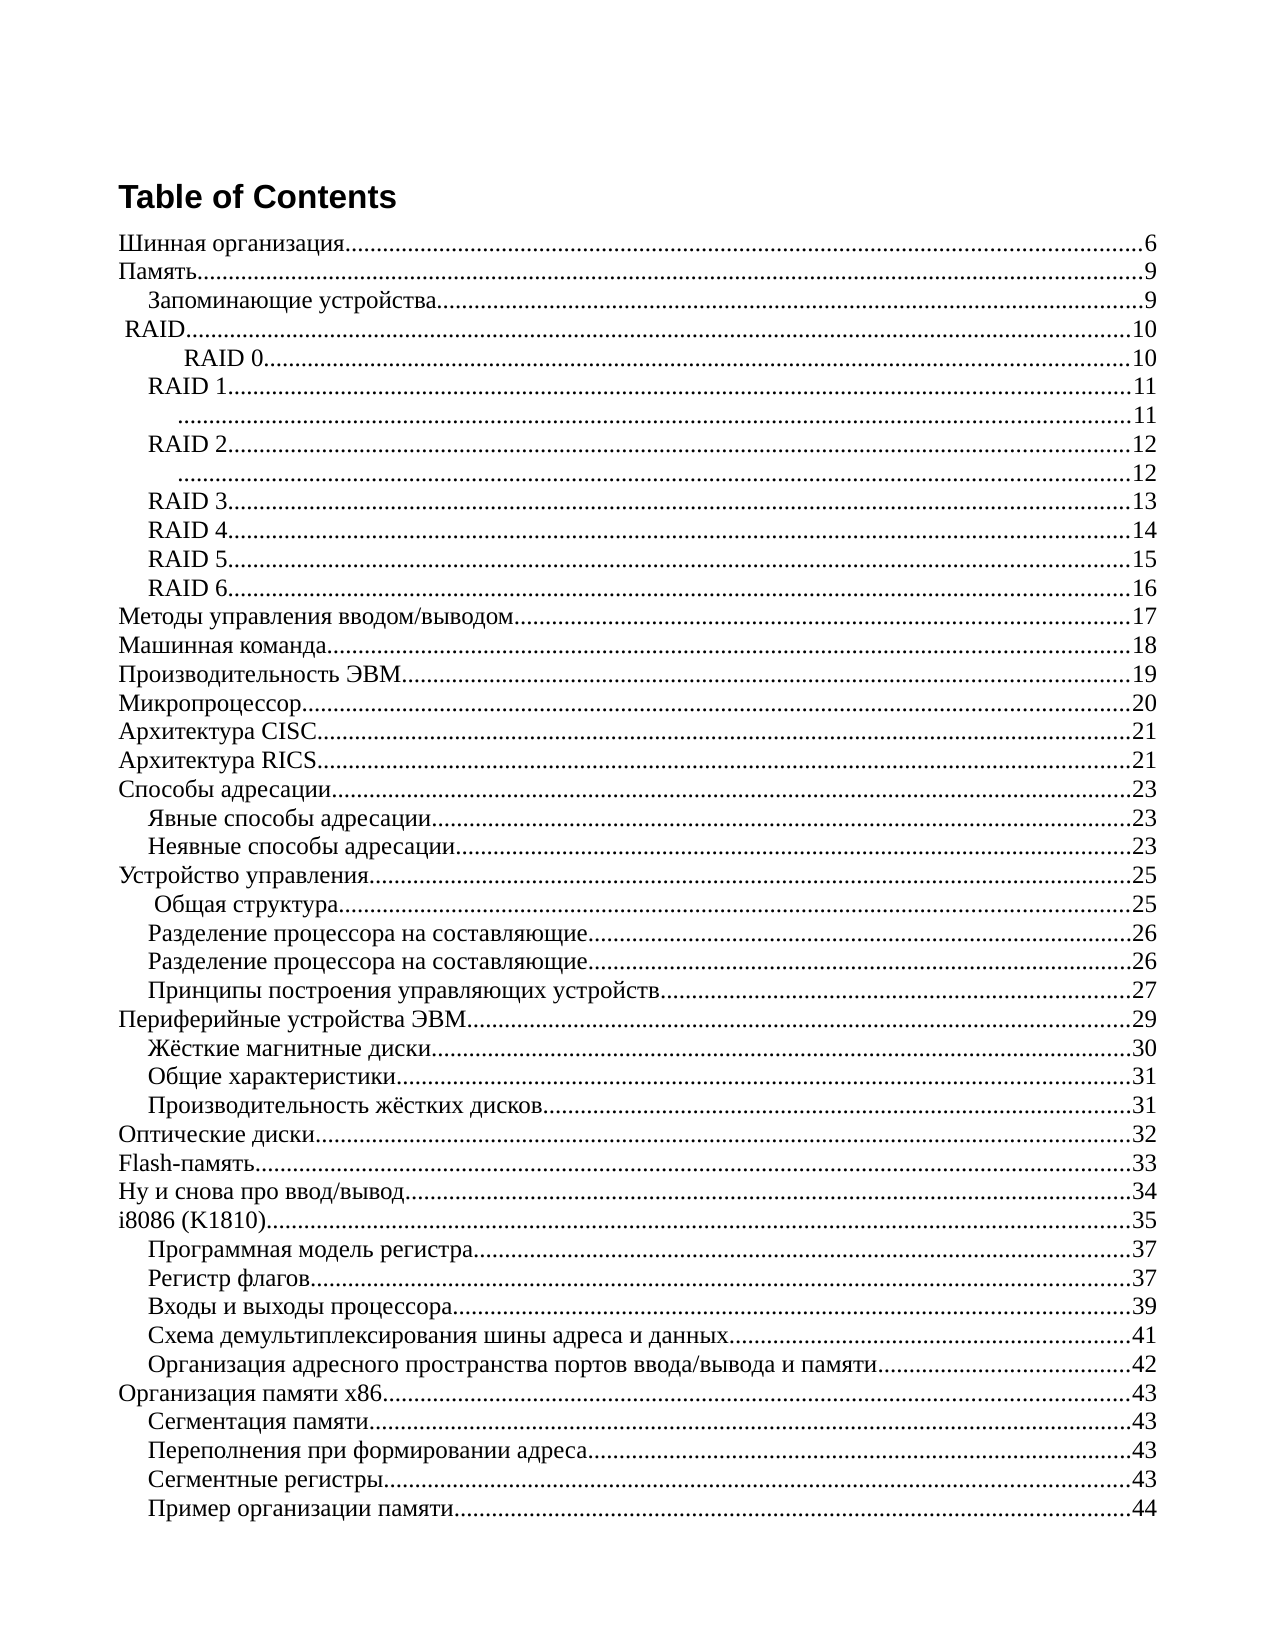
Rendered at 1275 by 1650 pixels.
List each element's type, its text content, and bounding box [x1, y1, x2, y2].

text Производительность жёстких дисков 31 [148, 1090, 1157, 1119]
text Программная модель регистра 37 [148, 1234, 1157, 1263]
text Неявные способы адресации 23 [148, 831, 1157, 860]
text Организация памяти x86 43 [118, 1378, 1157, 1406]
text Переполнения при формировании адреса 43 [148, 1435, 1157, 1464]
text Сегментные регистры 43 [148, 1464, 1157, 1493]
text Шинная организация 6 [118, 228, 1157, 256]
text RAID 3 13 [148, 486, 1157, 515]
text Общая структура 25 [148, 889, 1157, 918]
text Производительность ЭВМ 19 [118, 659, 1157, 688]
text Микропроцессор 20 [118, 688, 1157, 716]
text RAID 6 16 [148, 573, 1157, 601]
text Входы и выходы процессора 39 [148, 1291, 1157, 1320]
text RAID 10 [118, 314, 1157, 343]
text Периферийные устройства ЭВМ 29 [118, 1004, 1157, 1033]
text Память 9 [118, 256, 1157, 285]
text Схема демультиплексирования шины адреса и данных 41 [148, 1320, 1157, 1349]
text Явные способы адресации 23 [148, 803, 1157, 831]
text RAID 5 15 [148, 544, 1157, 573]
text Машинная команда 18 [118, 630, 1157, 659]
text Регистр флагов 37 [148, 1263, 1157, 1291]
text Способы адресации 23 [118, 774, 1157, 803]
text Архитектура CISC 21 [118, 716, 1157, 745]
text 12 [177, 458, 1157, 486]
text Архитектура RICS 21 [118, 745, 1157, 774]
text Сегментация памяти 43 [148, 1406, 1157, 1435]
subtitle Table of Contents [118, 177, 1157, 215]
text RAID 4 14 [148, 515, 1157, 544]
text Оптические диски 32 [118, 1119, 1157, 1148]
text RAID 2 12 [148, 429, 1157, 458]
text Запоминающие устройства 9 [148, 285, 1157, 314]
text i8086 (K1810) 35 [118, 1205, 1157, 1234]
text Принципы построения управляющих устройств 27 [148, 975, 1157, 1004]
text Разделение процессора на составляющие 26 [148, 918, 1157, 946]
text 11 [177, 400, 1157, 429]
text Flash-память 33 [118, 1148, 1157, 1176]
text Методы управления вводом/выводом 17 [118, 601, 1157, 630]
text Жёсткие магнитные диски 30 [148, 1033, 1157, 1061]
text Разделение процессора на составляющие 26 [148, 946, 1157, 975]
text Устройство управления 25 [118, 860, 1157, 889]
text Общие характеристики 31 [148, 1061, 1157, 1090]
text Организация адресного пространства портов ввода/вывода и памяти 42 [148, 1349, 1157, 1378]
text Пример организации памяти 44 [148, 1493, 1157, 1521]
text Ну и снова про ввод/вывод 34 [118, 1176, 1157, 1205]
text RAID 0 10 [177, 343, 1157, 371]
text RAID 1 11 [148, 371, 1157, 400]
